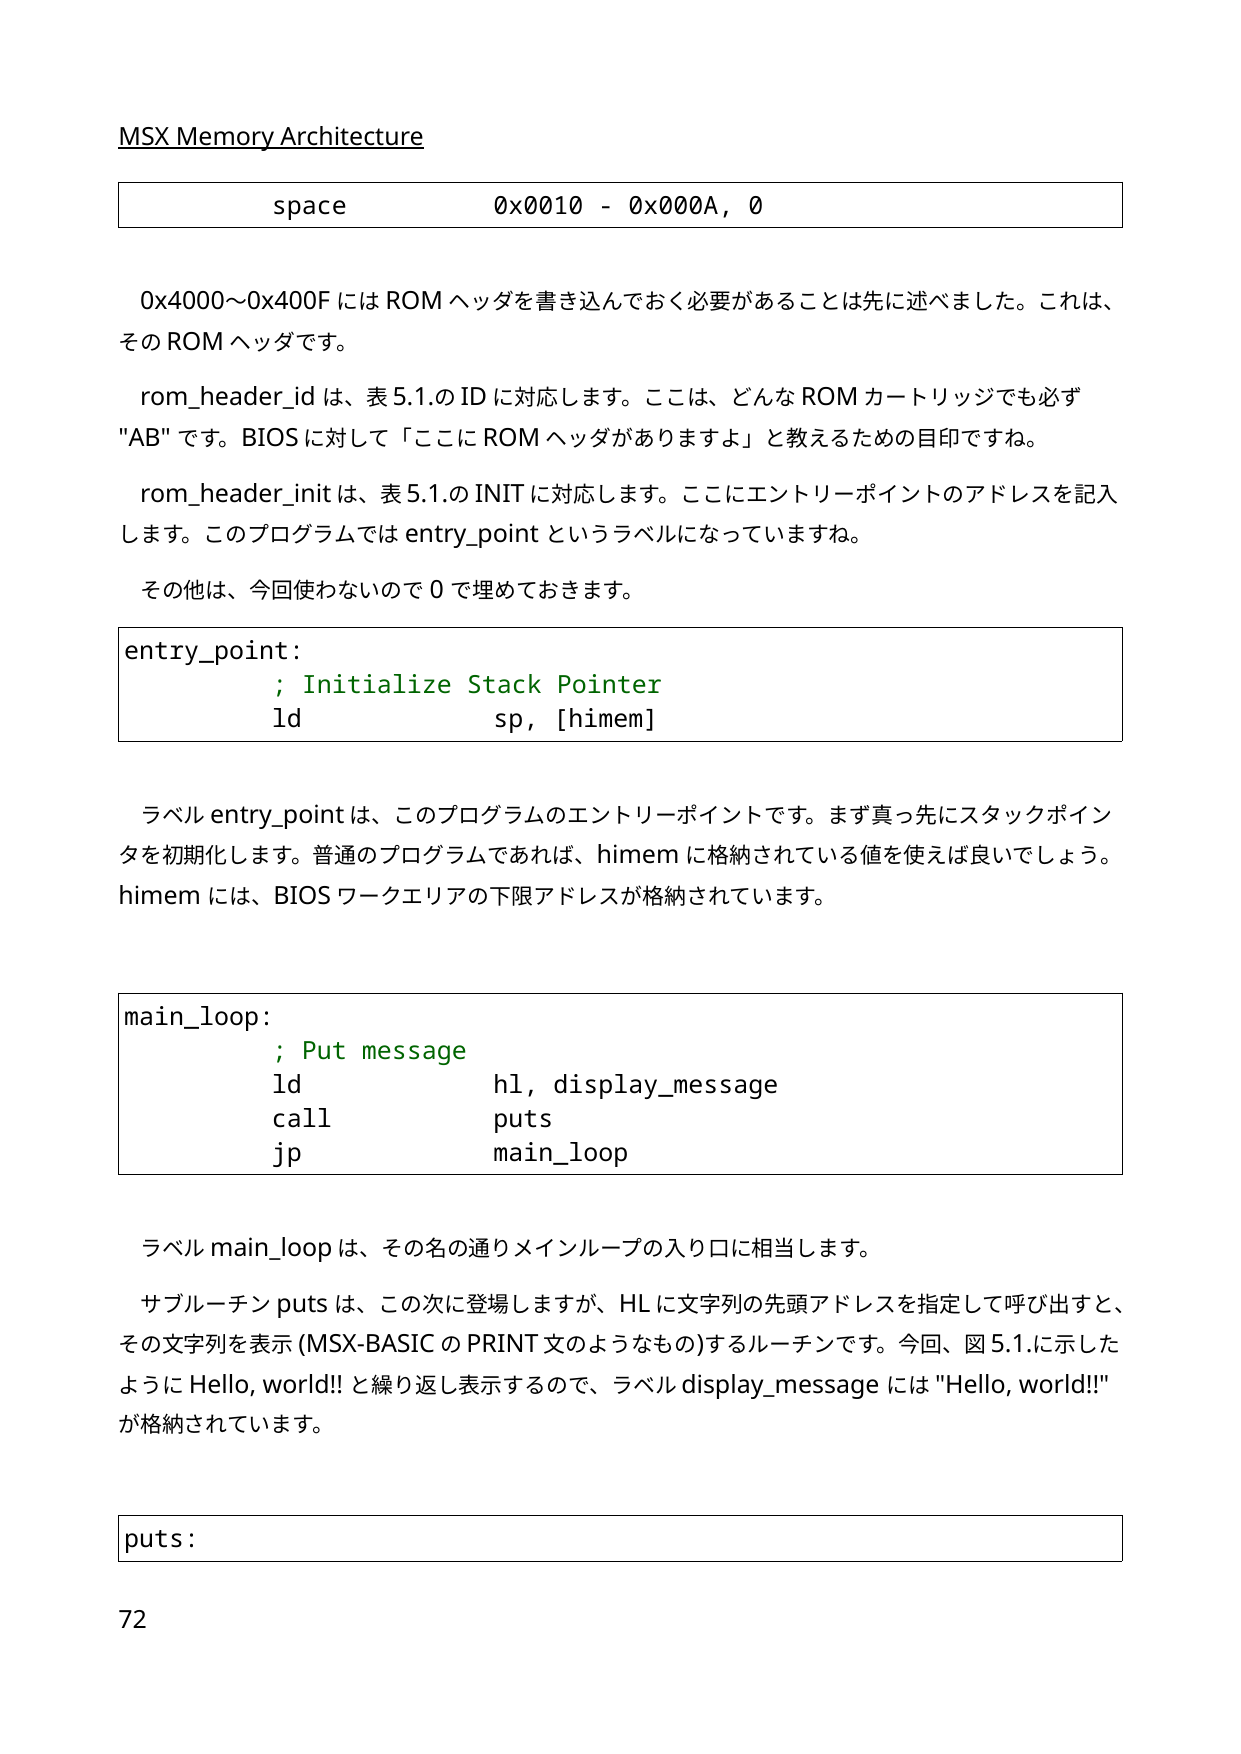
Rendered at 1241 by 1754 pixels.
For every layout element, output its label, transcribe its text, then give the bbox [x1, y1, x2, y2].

text ラベルentry_pointは、このプログラムのエントリーポイントです。まず真っ先にスタックポインタを初期化します。普通のプログラムであれば、himem に格納されている値を使えば良いでしょう。himem には、BIOSワークエリアの下限アドレスが格納されています。 [118, 796, 1122, 912]
text rom_header_initは、表5.1.のINITに対応します。ここにエントリーポイントのアドレスを記入します。このプログラムでは entry_point というラベルになっていますね。 [118, 475, 1122, 550]
text rom_header_id は、表5.1.のIDに対応します。ここは、どんなROMカートリッジでも必ず "AB" です。BIOSに対して「ここにROMヘッダがありますよ」と教えるための目印ですね。 [118, 379, 1122, 454]
table_header entry_point: ; Initialize Stack Pointer ld sp, [himem] [119, 628, 1122, 741]
table_header main_loop: ; Put message ld hl, display_message call puts jp main_loop [119, 994, 1122, 1174]
text サブルーチン puts は、この次に登場しますが、HLに文字列の先頭アドレスを指定して呼び出すと、その文字列を表示 (MSX-BASICのPRINT文のようなもの)するルーチンです。今回、図5.1.に示したように Hello, world!! と繰り返し表示するので、ラベルdisplay_message には "Hello, world!!" が格納されています。 [118, 1285, 1122, 1439]
table_header puts: [119, 1516, 1122, 1561]
text ラベルmain_loopは、その名の通りメインループの入り口に相当します。 [118, 1230, 1122, 1264]
text その他は、今回使わないので 0 で埋めておきます。 [118, 572, 1122, 606]
text 0x4000～0x400F には ROMヘッダを書き込んでおく必要があることは先に述べました。これは、そのROMヘッダです。 [118, 283, 1122, 358]
table_header space 0x0010 - 0x000A, 0 [119, 183, 1122, 227]
